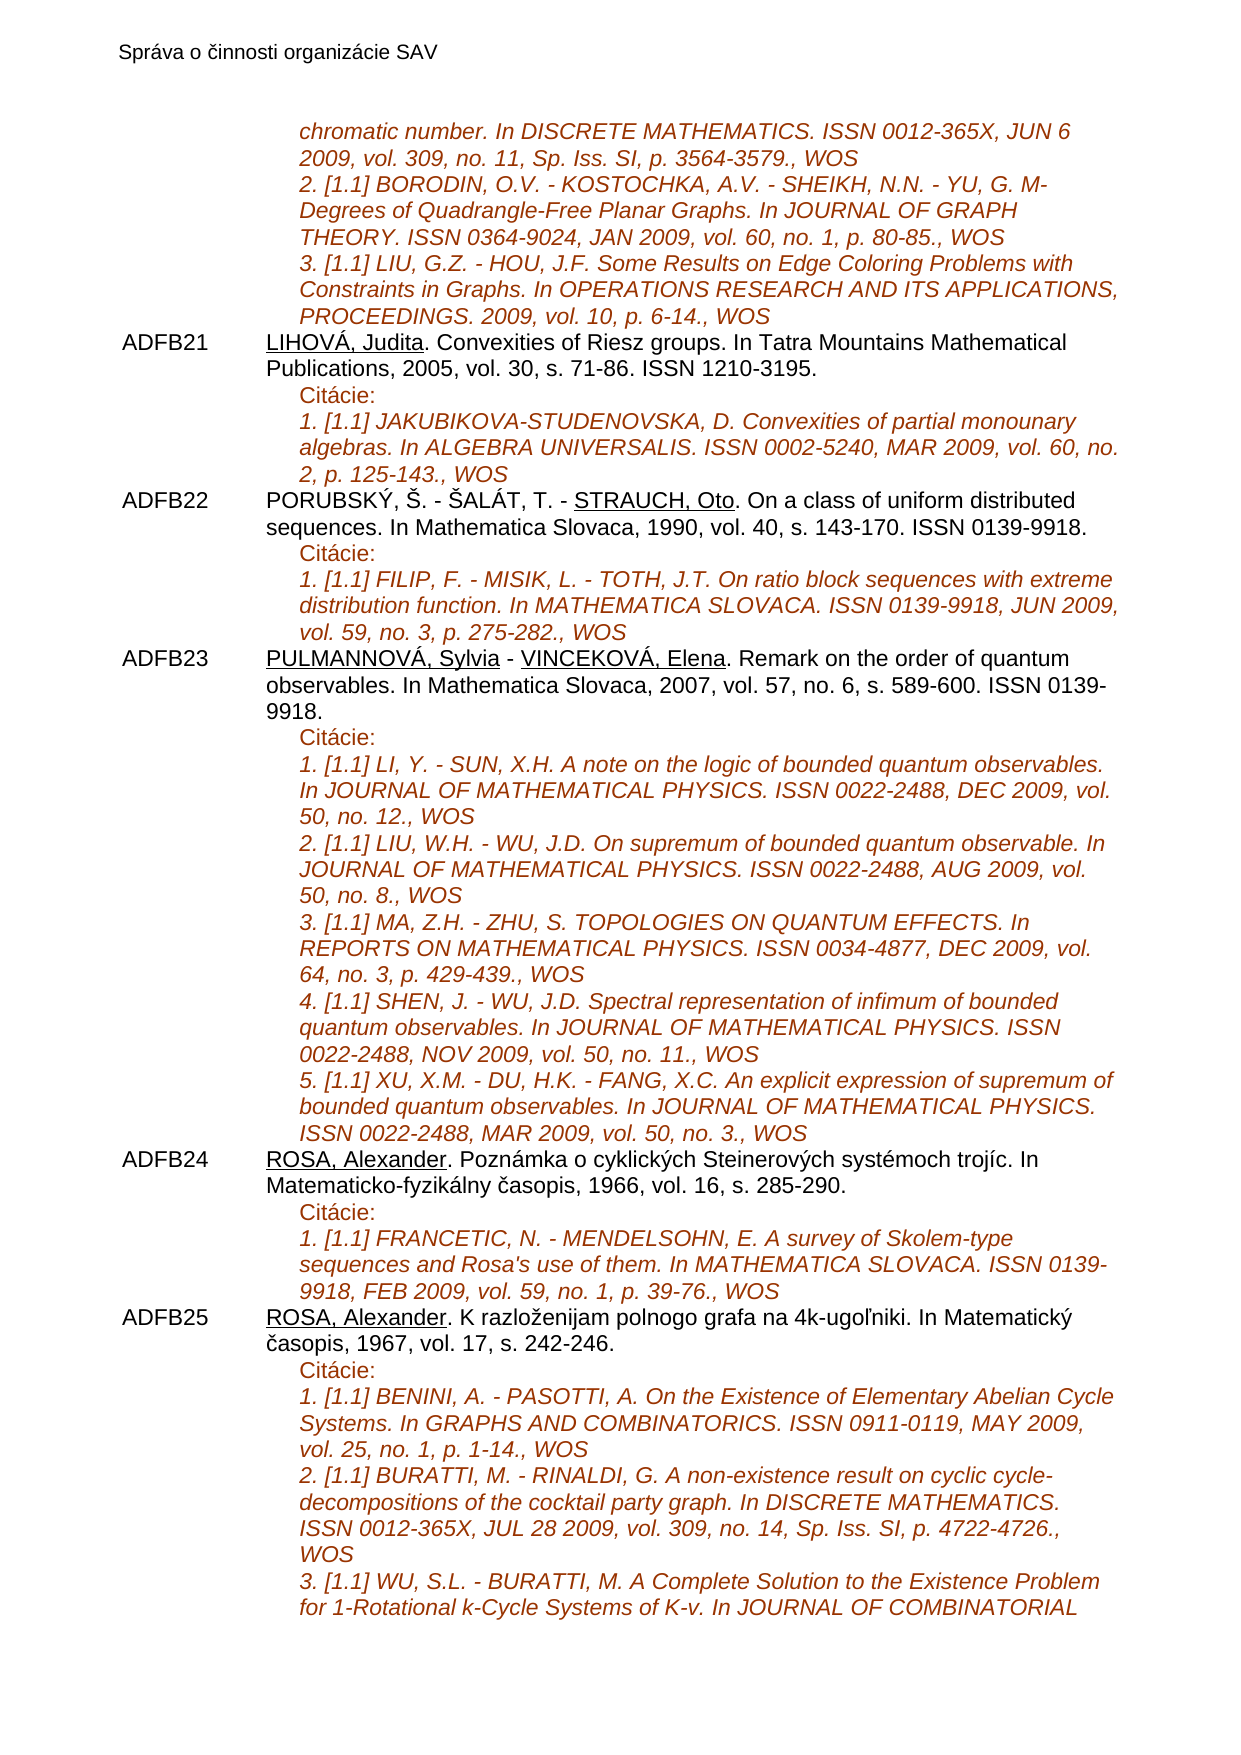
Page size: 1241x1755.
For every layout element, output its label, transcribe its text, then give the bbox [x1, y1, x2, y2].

table_cell 1. [1.1] LI, Y. - SUN, X.H. A note on the logic of bounded quantum observables. In JOURNAL OF MATHEMATICAL PHYSICS. ISSN 0022-2488, DEC 2009, vol. 50, no. 12., WOS [122, 751, 1122, 830]
table_cell Citácie: [122, 1357, 1122, 1383]
table_cell 1. [1.1] FRANCETIC, N. - MENDELSOHN, E. A survey of Skolem-type sequences and Rosa's use of them. In MATHEMATICA SLOVACA. ISSN 0139-9918, FEB 2009, vol. 59, no. 1, p. 39-76., WOS [122, 1225, 1122, 1304]
table_cell 4. [1.1] SHEN, J. - WU, J.D. Spectral representation of infimum of bounded quantum observables. In JOURNAL OF MATHEMATICAL PHYSICS. ISSN 0022-2488, NOV 2009, vol. 50, no. 11., WOS [122, 988, 1122, 1067]
table_cell ROSA, Alexander. K razloženijam polnogo grafa na 4k-ugoľniki. In Matematický časopis, 1967, vol. 17, s. 242-246. [266, 1304, 1122, 1357]
table_cell LIHOVÁ, Judita. Convexities of Riesz groups. In Tatra Mountains Mathematical Publications, 2005, vol. 30, s. 71-86. ISSN 1210-3195. [266, 329, 1122, 382]
table_cell 5. [1.1] XU, X.M. - DU, H.K. - FANG, X.C. An explicit expression of supremum of bounded quantum observables. In JOURNAL OF MATHEMATICAL PHYSICS. ISSN 0022-2488, MAR 2009, vol. 50, no. 3., WOS [122, 1067, 1122, 1146]
table_cell Citácie: [122, 382, 1122, 408]
table_cell ADFB21 [122, 329, 266, 382]
table_cell ROSA, Alexander. Poznámka o cyklických Steinerových systémoch trojíc. In Matematicko-fyzikálny časopis, 1966, vol. 16, s. 285-290. [266, 1146, 1122, 1199]
table_cell 2. [1.1] BURATTI, M. - RINALDI, G. A non-existence result on cyclic cycle-decompositions of the cocktail party graph. In DISCRETE MATHEMATICS. ISSN 0012-365X, JUL 28 2009, vol. 309, no. 14, Sp. Iss. SI, p. 4722-4726., WOS [122, 1462, 1122, 1568]
table_cell ADFB22 [122, 487, 266, 540]
table_cell 1. [1.1] BENINI, A. - PASOTTI, A. On the Existence of Elementary Abelian Cycle Systems. In GRAPHS AND COMBINATORICS. ISSN 0911-0119, MAY 2009, vol. 25, no. 1, p. 1-14., WOS [122, 1383, 1122, 1462]
table_cell chromatic number. In DISCRETE MATHEMATICS. ISSN 0012-365X, JUN 6 2009, vol. 309, no. 11, Sp. Iss. SI, p. 3564-3579., WOS [122, 118, 1122, 171]
table_cell PULMANNOVÁ, Sylvia - VINCEKOVÁ, Elena. Remark on the order of quantum observables. In Mathematica Slovaca, 2007, vol. 57, no. 6, s. 589-600. ISSN 0139-9918. [266, 645, 1122, 724]
table_cell ADFB23 [122, 645, 266, 724]
table_cell Citácie: [122, 540, 1122, 566]
table_cell PORUBSKÝ, Š. - ŠALÁT, T. - STRAUCH, Oto. On a class of uniform distributed sequences. In Mathematica Slovaca, 1990, vol. 40, s. 143-170. ISSN 0139-9918. [266, 487, 1122, 540]
table_cell ADFB25 [122, 1304, 266, 1357]
table_cell 3. [1.1] MA, Z.H. - ZHU, S. TOPOLOGIES ON QUANTUM EFFECTS. In REPORTS ON MATHEMATICAL PHYSICS. ISSN 0034-4877, DEC 2009, vol. 64, no. 3, p. 429-439., WOS [122, 909, 1122, 988]
table_cell 2. [1.1] LIU, W.H. - WU, J.D. On supremum of bounded quantum observable. In JOURNAL OF MATHEMATICAL PHYSICS. ISSN 0022-2488, AUG 2009, vol. 50, no. 8., WOS [122, 830, 1122, 909]
table_cell ADFB24 [122, 1146, 266, 1199]
table_cell 3. [1.1] LIU, G.Z. - HOU, J.F. Some Results on Edge Coloring Problems with Constraints in Graphs. In OPERATIONS RESEARCH AND ITS APPLICATIONS, PROCEEDINGS. 2009, vol. 10, p. 6-14., WOS [122, 250, 1122, 329]
table_cell 1. [1.1] JAKUBIKOVA-STUDENOVSKA, D. Convexities of partial monounary algebras. In ALGEBRA UNIVERSALIS. ISSN 0002-5240, MAR 2009, vol. 60, no. 2, p. 125-143., WOS [122, 408, 1122, 487]
table_cell Citácie: [122, 724, 1122, 751]
table_cell 2. [1.1] BORODIN, O.V. - KOSTOCHKA, A.V. - SHEIKH, N.N. - YU, G. M-Degrees of Quadrangle-Free Planar Graphs. In JOURNAL OF GRAPH THEORY. ISSN 0364-9024, JAN 2009, vol. 60, no. 1, p. 80-85., WOS [122, 171, 1122, 250]
table_cell Citácie: [122, 1199, 1122, 1225]
table_cell 3. [1.1] WU, S.L. - BURATTI, M. A Complete Solution to the Existence Problem for 1-Rotational k-Cycle Systems of K-v. In JOURNAL OF COMBINATORIAL [122, 1568, 1122, 1620]
table_cell 1. [1.1] FILIP, F. - MISIK, L. - TOTH, J.T. On ratio block sequences with extreme distribution function. In MATHEMATICA SLOVACA. ISSN 0139-9918, JUN 2009, vol. 59, no. 3, p. 275-282., WOS [122, 566, 1122, 645]
